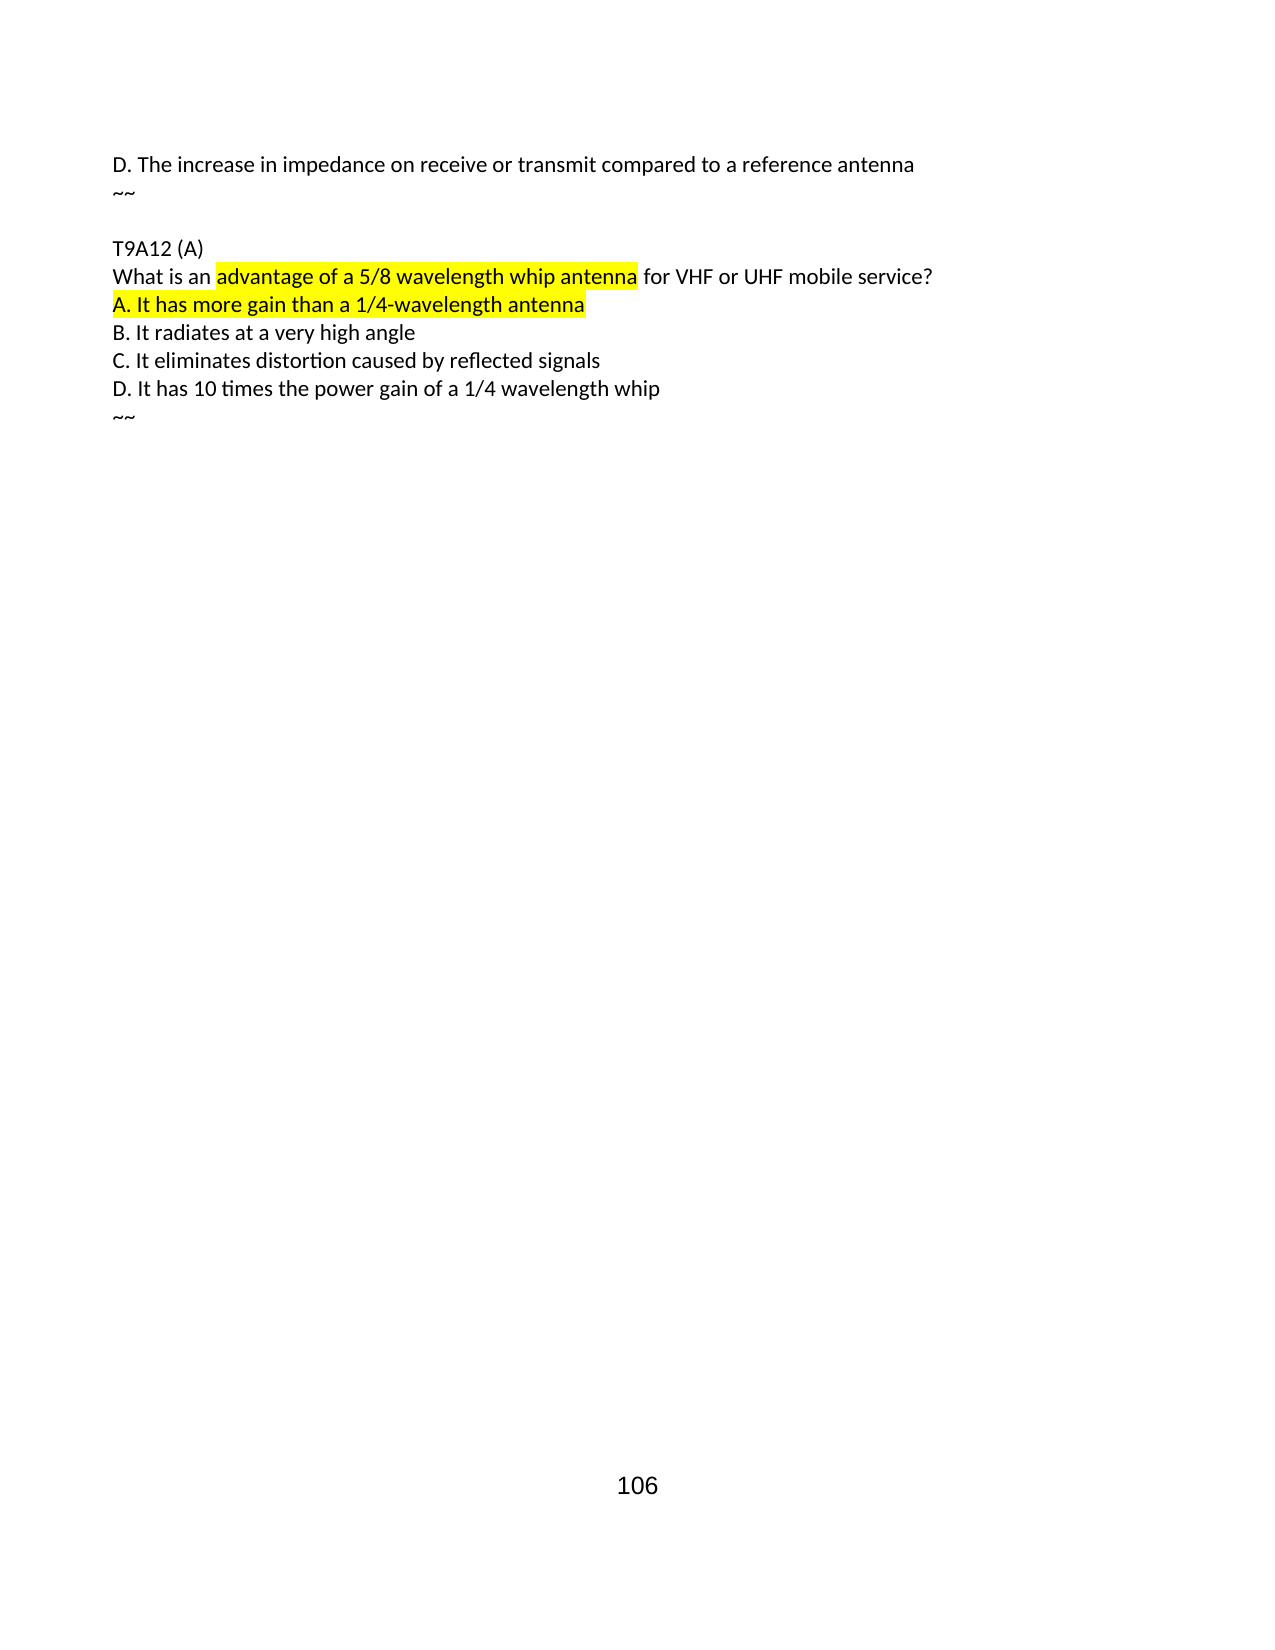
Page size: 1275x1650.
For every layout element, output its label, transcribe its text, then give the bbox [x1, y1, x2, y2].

text A. It has more gain than a 1/4-wavelength antenna [112, 290, 1162, 318]
text D. It has 10 times the power gain of a 1/4 wavelength whip [112, 374, 1162, 402]
text B. It radiates at a very high angle [112, 318, 1162, 346]
text D. The increase in impedance on receive or transmit compared to a reference antenna [112, 150, 1162, 178]
text C. It eliminates distortion caused by reflected signals [112, 346, 1162, 374]
text What is an advantage of a 5/8 wavelength whip antenna for VHF or UHF mobile service? [112, 262, 1162, 290]
text ~~ [112, 178, 1162, 206]
text ~~ [112, 402, 1162, 430]
text T9A12 (A) [112, 234, 1162, 262]
